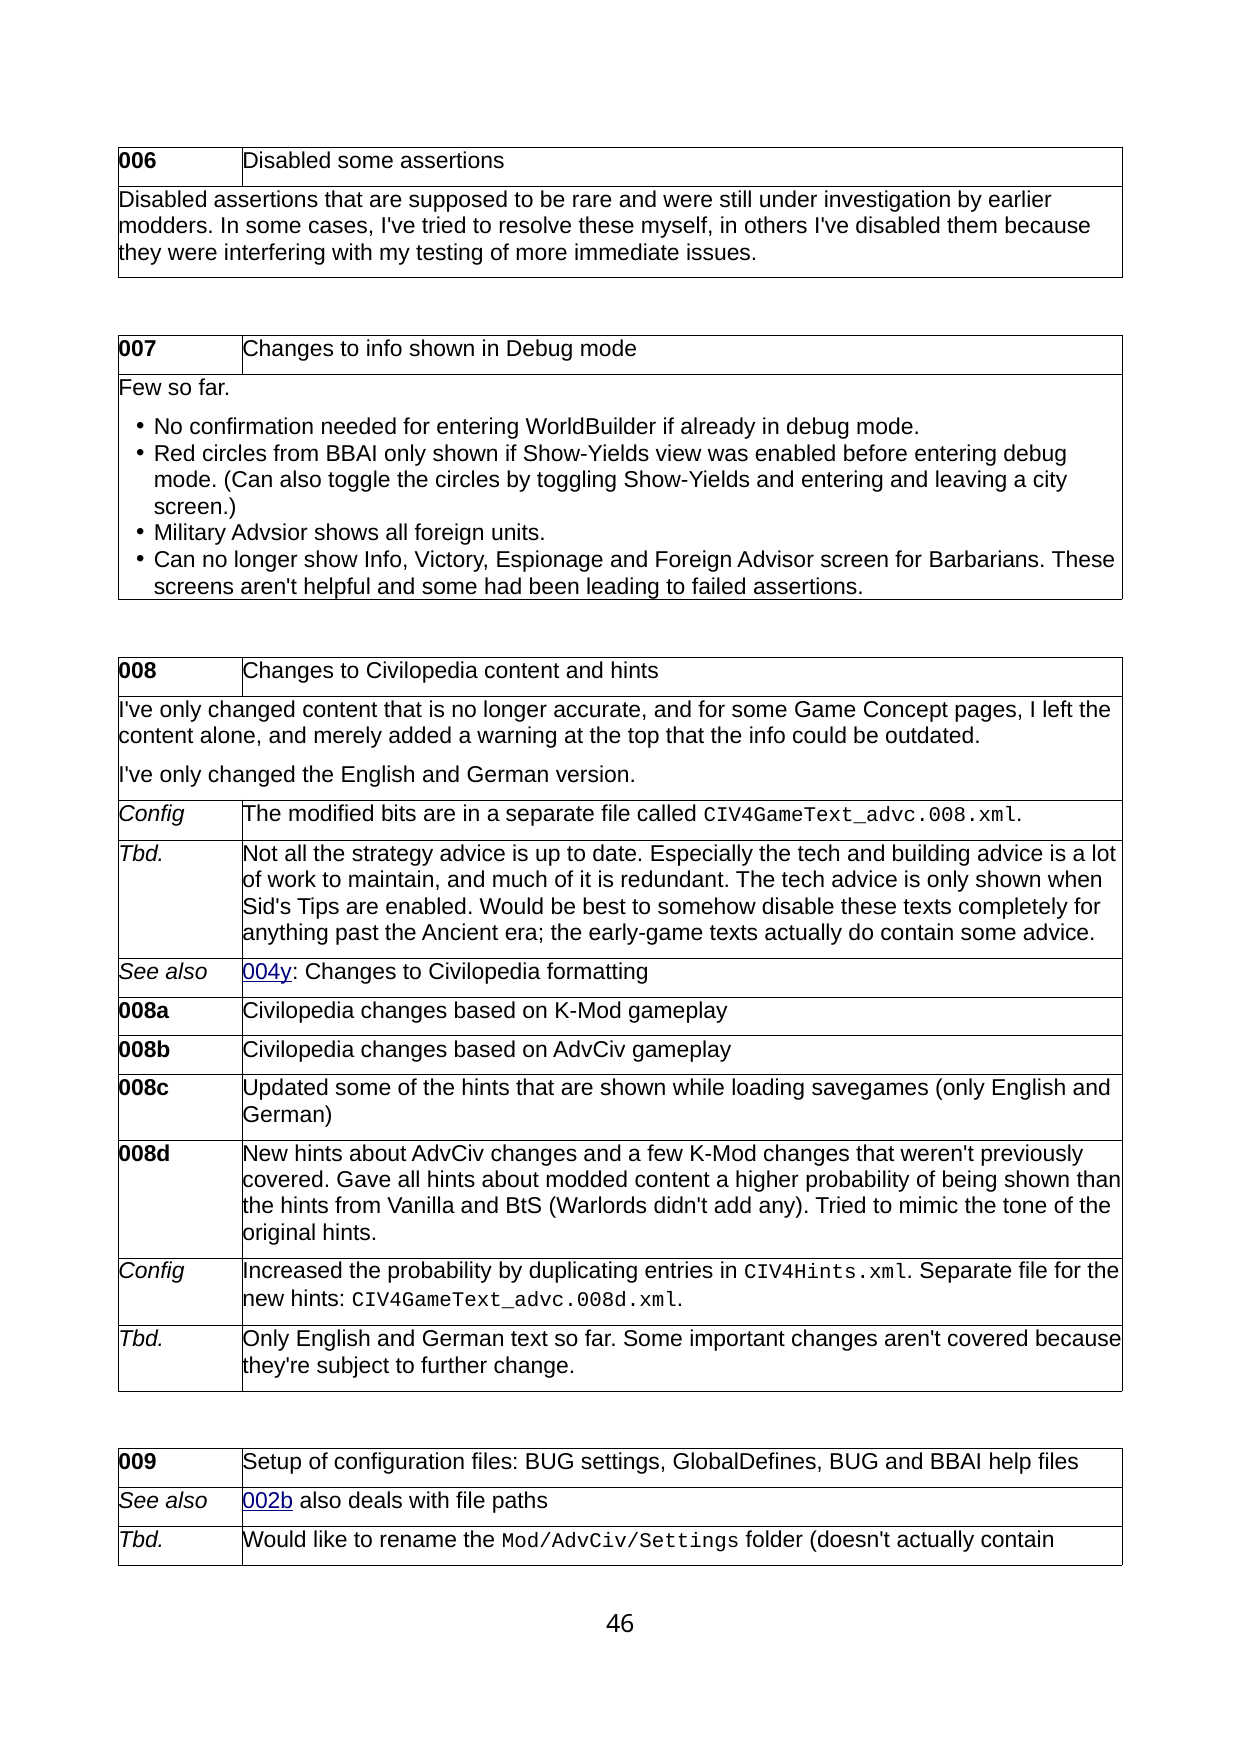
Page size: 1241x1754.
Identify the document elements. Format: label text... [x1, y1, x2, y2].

table_cell Tbd. [119, 1527, 242, 1565]
table_cell 002b also deals with file paths [243, 1488, 1122, 1526]
table_cell Tbd. [119, 841, 242, 958]
table_cell Few so far. No confirmation needed for entering WorldBuilder if already in debug mode. Red circles from BBAI only shown if Show-Yields view was enabled before entering debug mode. (Can also toggle the circles by toggling Show-Yields and entering and leaving a city screen.) Military Advsior shows all foreign units. Can no longer show Info, Victory, Espionage and Foreign Advisor screen for Barbarians. These screens aren't helpful and some had been leading to failed assertions. [119, 375, 1122, 599]
table_cell See also [119, 959, 242, 997]
table_cell 008c [119, 1075, 242, 1139]
table_header 007 [119, 336, 242, 374]
table_cell Increased the probability by duplicating entries in CIV4Hints.xml. Separate file for the new hints: CIV4GameText_advc.008d.xml. [243, 1259, 1122, 1325]
table_cell Only English and German text so far. Some important changes aren't covered because they're subject to further change. [243, 1326, 1122, 1391]
table_cell Updated some of the hints that are shown while loading savegames (only English and German) [243, 1075, 1122, 1139]
table_cell 004y: Changes to Civilopedia formatting [243, 959, 1122, 997]
table_cell Disabled assertions that are supposed to be rare and were still under investigation by earlier modders. In some cases, I've tried to resolve these myself, in others I've disabled them because they were interfering with my testing of more immediate issues. [119, 187, 1122, 277]
table_header Changes to Civilopedia content and hints [243, 658, 1122, 696]
table_header 006 [119, 148, 242, 186]
table_header 009 [119, 1449, 242, 1487]
table_cell See also [119, 1488, 242, 1526]
table_cell The modified bits are in a separate file called CIV4GameText_advc.008.xml. [243, 801, 1122, 840]
table_cell I've only changed content that is no longer accurate, and for some Game Concept pages, I left the content alone, and merely added a warning at the top that the info could be outdated. I've only changed the English and German version. [119, 697, 1122, 799]
table_header 008 [119, 658, 242, 696]
table_cell 008d [119, 1141, 242, 1257]
table_cell Civilopedia changes based on AdvCiv gameplay [243, 1036, 1122, 1074]
table_cell Would like to rename the Mod/AdvCiv/Settings folder (doesn't actually contain [243, 1527, 1122, 1565]
table_cell 008b [119, 1036, 242, 1074]
table_cell Config [119, 1259, 242, 1325]
table_header Changes to info shown in Debug mode [243, 336, 1122, 374]
table_cell Not all the strategy advice is up to date. Especially the tech and building advice is a lot of work to maintain, and much of it is redundant. The tech advice is only shown when Sid's Tips are enabled. Would be best to somehow disable these texts completely for anything past the Ancient era; the early-game texts actually do contain some advice. [243, 841, 1122, 958]
table_header Disabled some assertions [243, 148, 1122, 186]
table_cell 008a [119, 998, 242, 1035]
table_header Setup of configuration files: BUG settings, GlobalDefines, BUG and BBAI help files [243, 1449, 1122, 1487]
table_cell Config [119, 801, 242, 840]
table_cell Tbd. [119, 1326, 242, 1391]
table_cell New hints about AdvCiv changes and a few K-Mod changes that weren't previously covered. Gave all hints about modded content a higher probability of being shown than the hints from Vanilla and BtS (Warlords didn't add any). Tried to mimic the tone of the original hints. [243, 1141, 1122, 1257]
table_cell Civilopedia changes based on K-Mod gameplay [243, 998, 1122, 1035]
